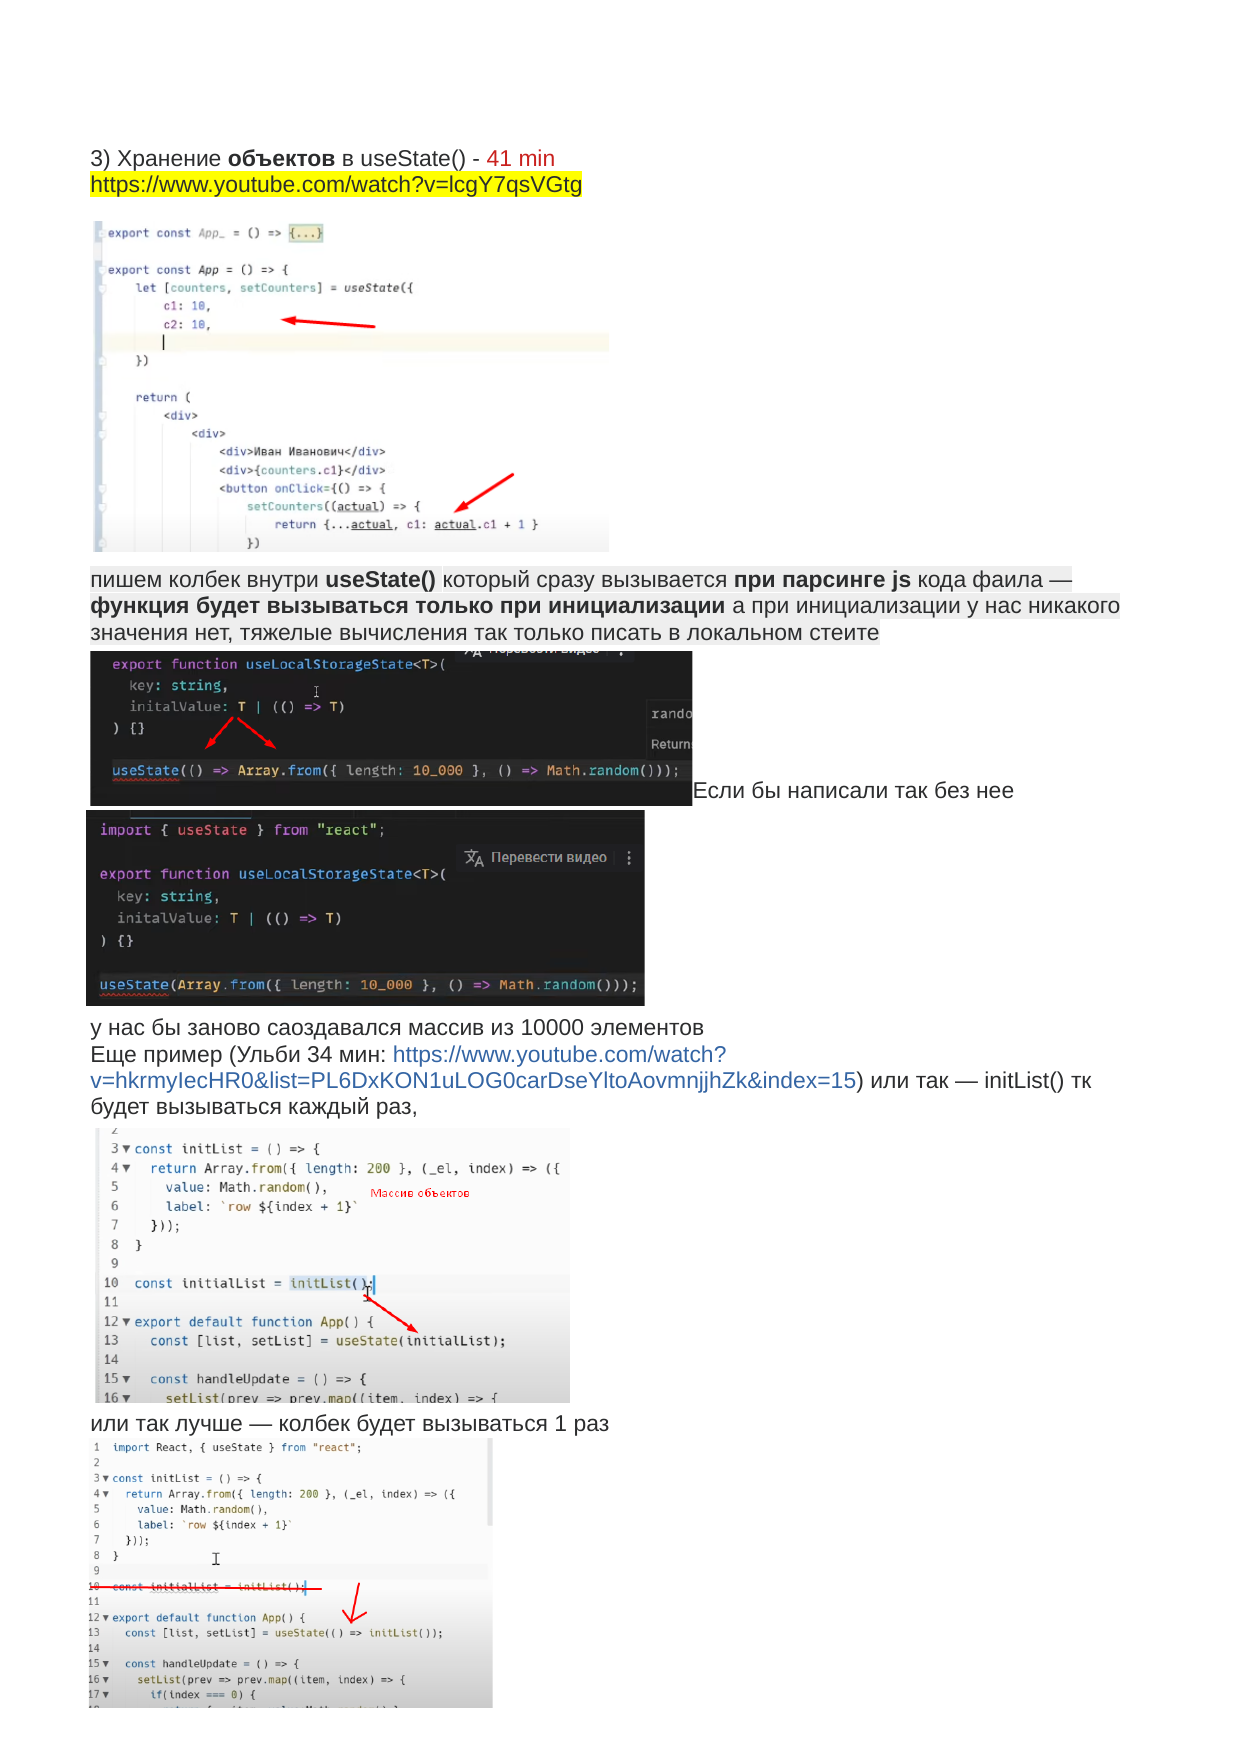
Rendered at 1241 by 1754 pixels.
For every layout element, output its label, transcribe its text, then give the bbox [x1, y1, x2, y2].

picture [88, 1438, 493, 1708]
text Если бы написали так без нее [693, 777, 1150, 803]
text у нас бы заново саоздавался массив из 10000 элементов [90, 1014, 1150, 1041]
picture [86, 810, 645, 1006]
text пишем колбек внутри useState() который сразу вызывается при парсинге js кода фаила — функция будет вызываться только при инициализации а при инициализации у нас никакого значения нет, тяжелые вычисления так только писать в локальном стеите [90, 566, 1150, 645]
text https://www.youtube.com/watch?v=lcgY7qsVGtg [90, 171, 1150, 197]
text 3) Хранение объектов в useState() - 41 min [90, 144, 1150, 171]
text Еще пример (Ульби 34 мин: https://www.youtube.com/watch?v=hkrmyIecHR0&list=PL6DxKON1uLOG0carDseYltoAovmnjjhZk&index=15) или так — initList() тк будет вызываться каждый раз, [90, 1041, 1150, 1119]
picture [95, 1128, 570, 1403]
picture [90, 651, 693, 806]
picture [93, 221, 610, 552]
text или так лучше — колбек будет вызываться 1 раз [90, 1409, 1150, 1436]
